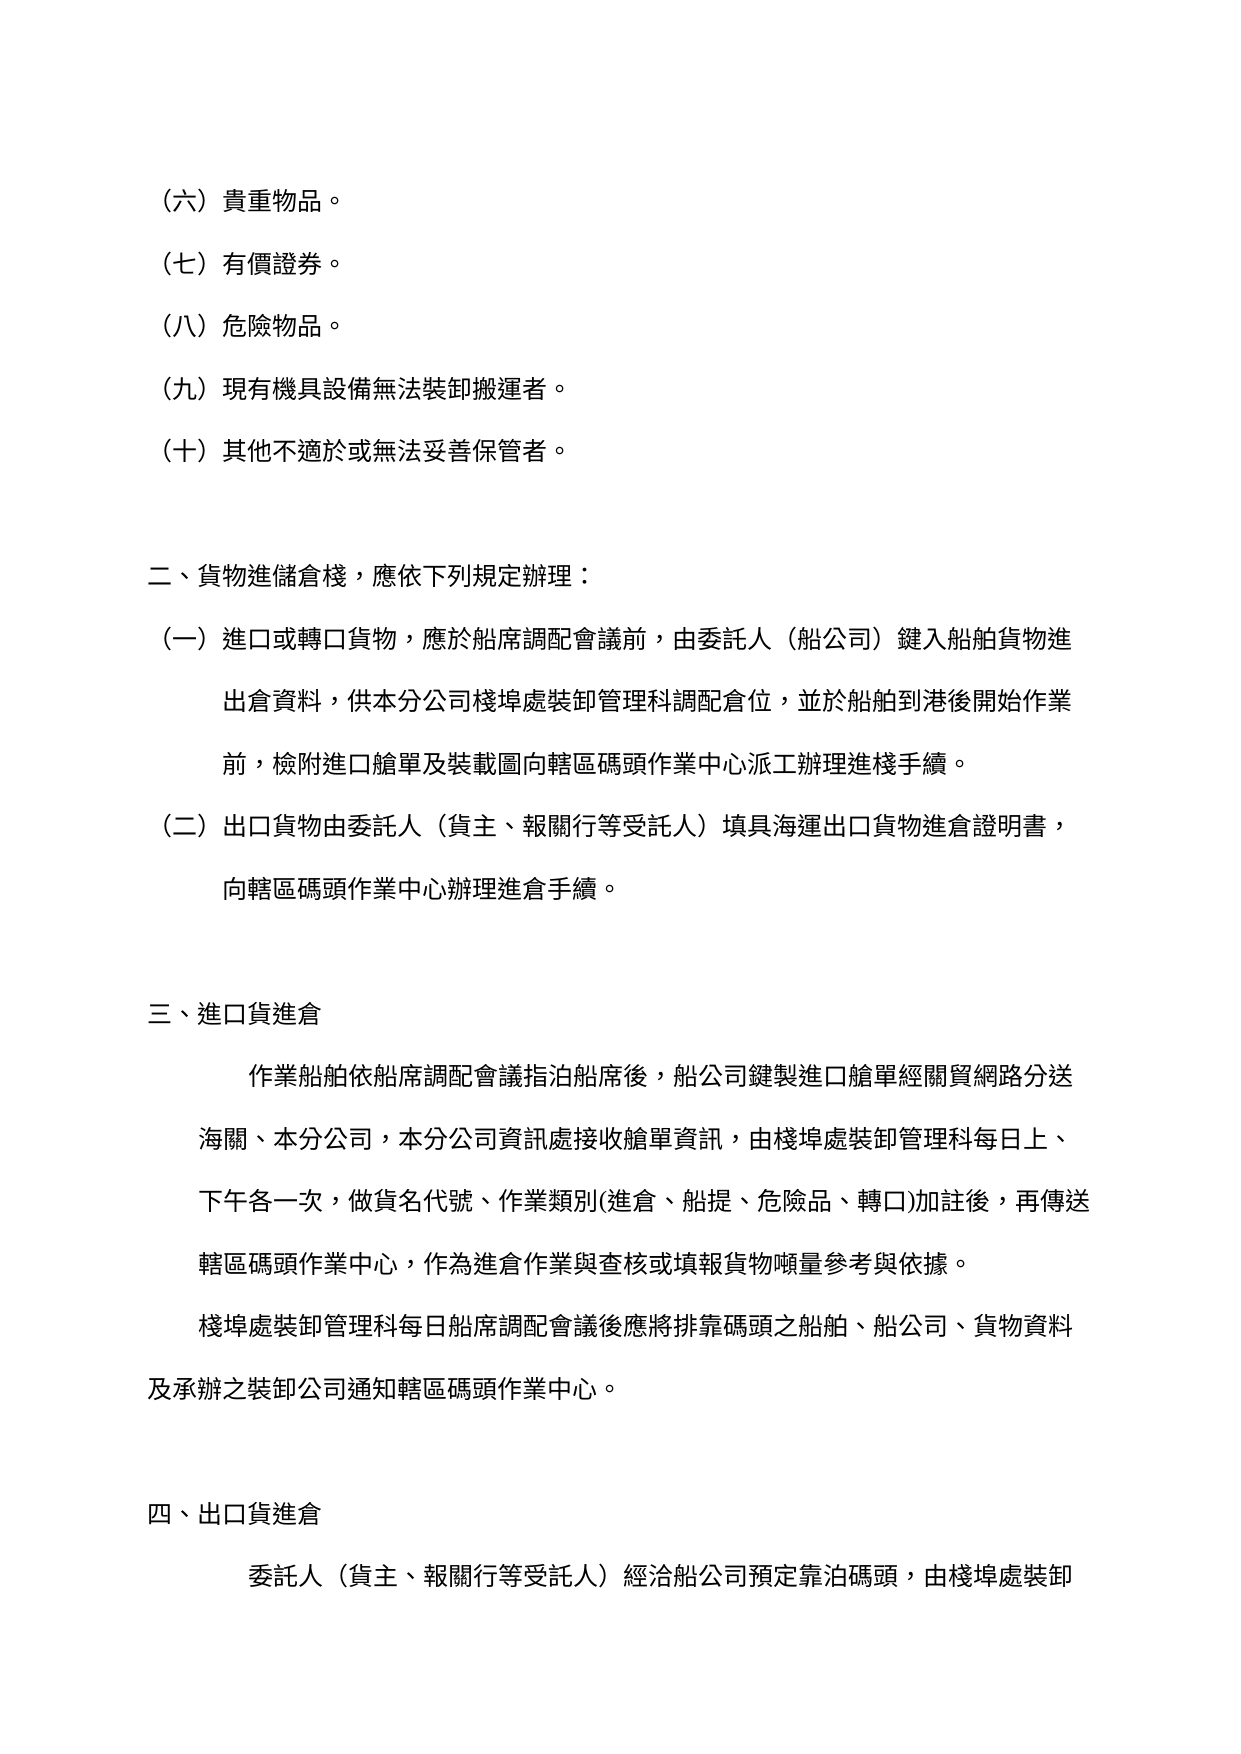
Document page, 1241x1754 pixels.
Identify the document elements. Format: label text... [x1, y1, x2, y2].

text 三、進口貨進倉 [148, 971, 1092, 1033]
text 二、貨物進儲倉棧，應依下列規定辦理： [148, 533, 1092, 596]
text （八）危險物品。 [148, 283, 1092, 346]
text 作業船舶依船席調配會議指泊船席後，船公司鍵製進口艙單經關貿網路分送海關、本分公司，本分公司資訊處接收艙單資訊，由棧埠處裝卸管理科每日上、下午各一次，做貨名代號、作業類別(進倉、船提、危險品、轉口)加註後，再傳送轄區碼頭作業中心，作為進倉作業與查核或填報貨物噸量參考與依據。 [199, 1033, 1092, 1283]
text （七）有價證券。 [148, 221, 1092, 283]
text 委託人（貨主、報關行等受託人）經洽船公司預定靠泊碼頭，由棧埠處裝卸 [199, 1533, 1092, 1596]
text （一）進口或轉口貨物，應於船席調配會議前，由委託人（船公司）鍵入船舶貨物進出倉資料，供本分公司棧埠處裝卸管理科調配倉位，並於船舶到港後開始作業前，檢附進口艙單及裝載圖向轄區碼頭作業中心派工辦理進棧手續。 [148, 596, 1092, 783]
text （十）其他不適於或無法妥善保管者。 [148, 408, 1092, 471]
text 棧埠處裝卸管理科每日船席調配會議後應將排靠碼頭之船舶、船公司、貨物資料及承辦之裝卸公司通知轄區碼頭作業中心。 [148, 1283, 1092, 1408]
text （二）出口貨物由委託人（貨主、報關行等受託人）填具海運出口貨物進倉證明書，向轄區碼頭作業中心辦理進倉手續。 [148, 783, 1092, 908]
text （九）現有機具設備無法裝卸搬運者。 [148, 346, 1092, 408]
text （六）貴重物品。 [148, 158, 1092, 221]
text 四、出口貨進倉 [148, 1471, 1092, 1533]
